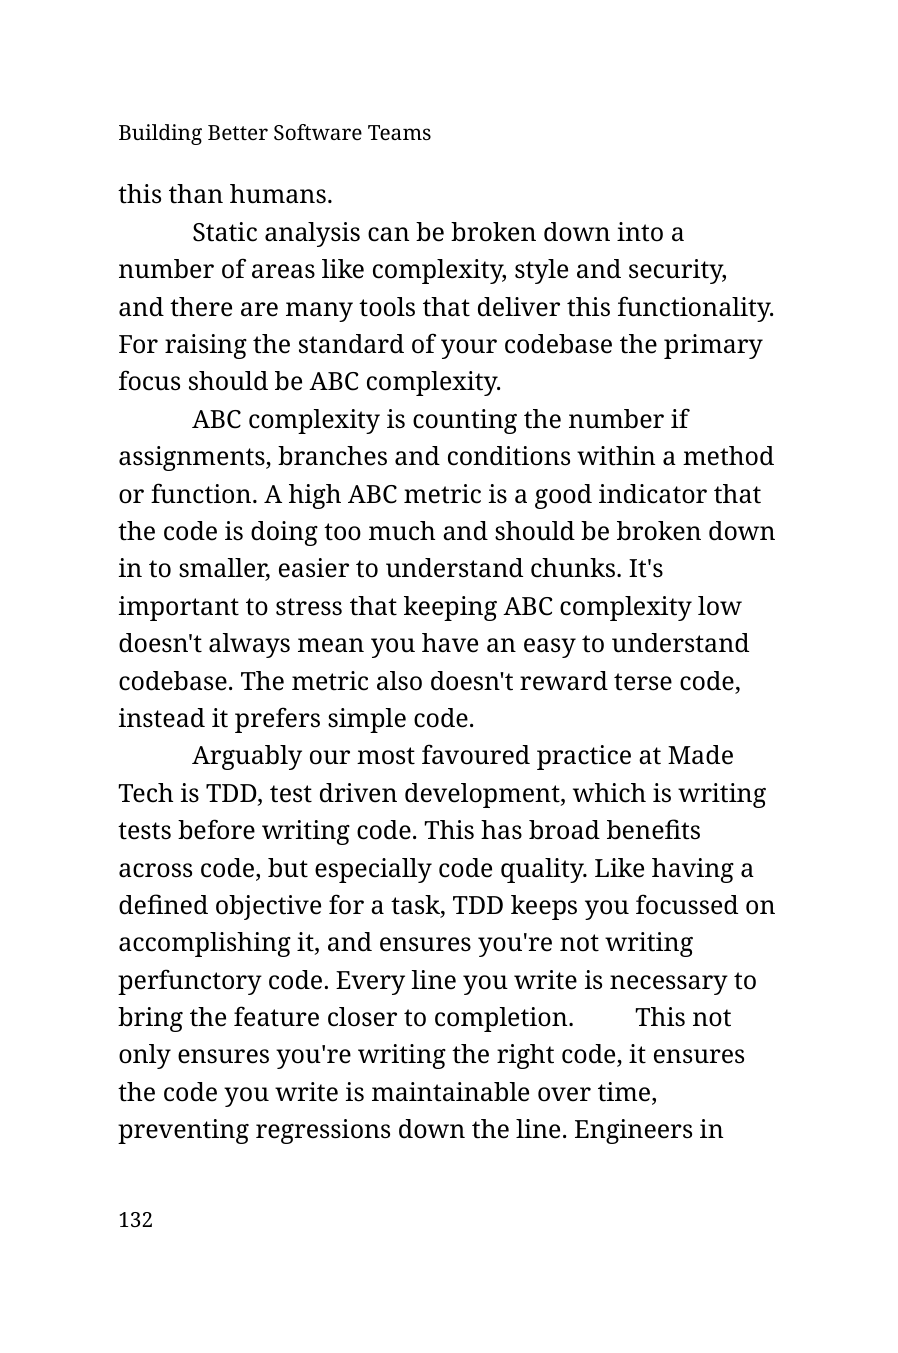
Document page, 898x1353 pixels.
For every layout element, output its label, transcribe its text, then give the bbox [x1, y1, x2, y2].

text Arguably our most favoured practice at Made Tech is TDD, test driven development, which is writing tests before writing code. This has broad benefits across code, but especially code quality. Like having a defined objective for a task, TDD keeps you focussed on accomplishing it, and ensures you're not writing perfunctory code. Every line you write is necessary to bring the feature closer to completion. This not only ensures you're writing the right code, it ensures the code you write is maintainable over time, preventing regressions down the line. Engineers in [118, 738, 779, 1146]
text this than humans. [118, 177, 779, 211]
text Static analysis can be broken down into a number of areas like complexity, style and security, and there are many tools that deliver this functionality. For raising the standard of your codebase the primary focus should be ABC complexity. [118, 214, 779, 398]
text ABC complexity is counting the number if assignments, branches and conditions within a method or function. A high ABC metric is a good indicator that the code is doing too much and should be broken down in to smaller, easier to understand chunks. It's important to stress that keeping ABC complexity low doesn't always mean you have an easy to understand codebase. The metric also doesn't reward terse code, instead it prefers simple code. [118, 401, 779, 735]
